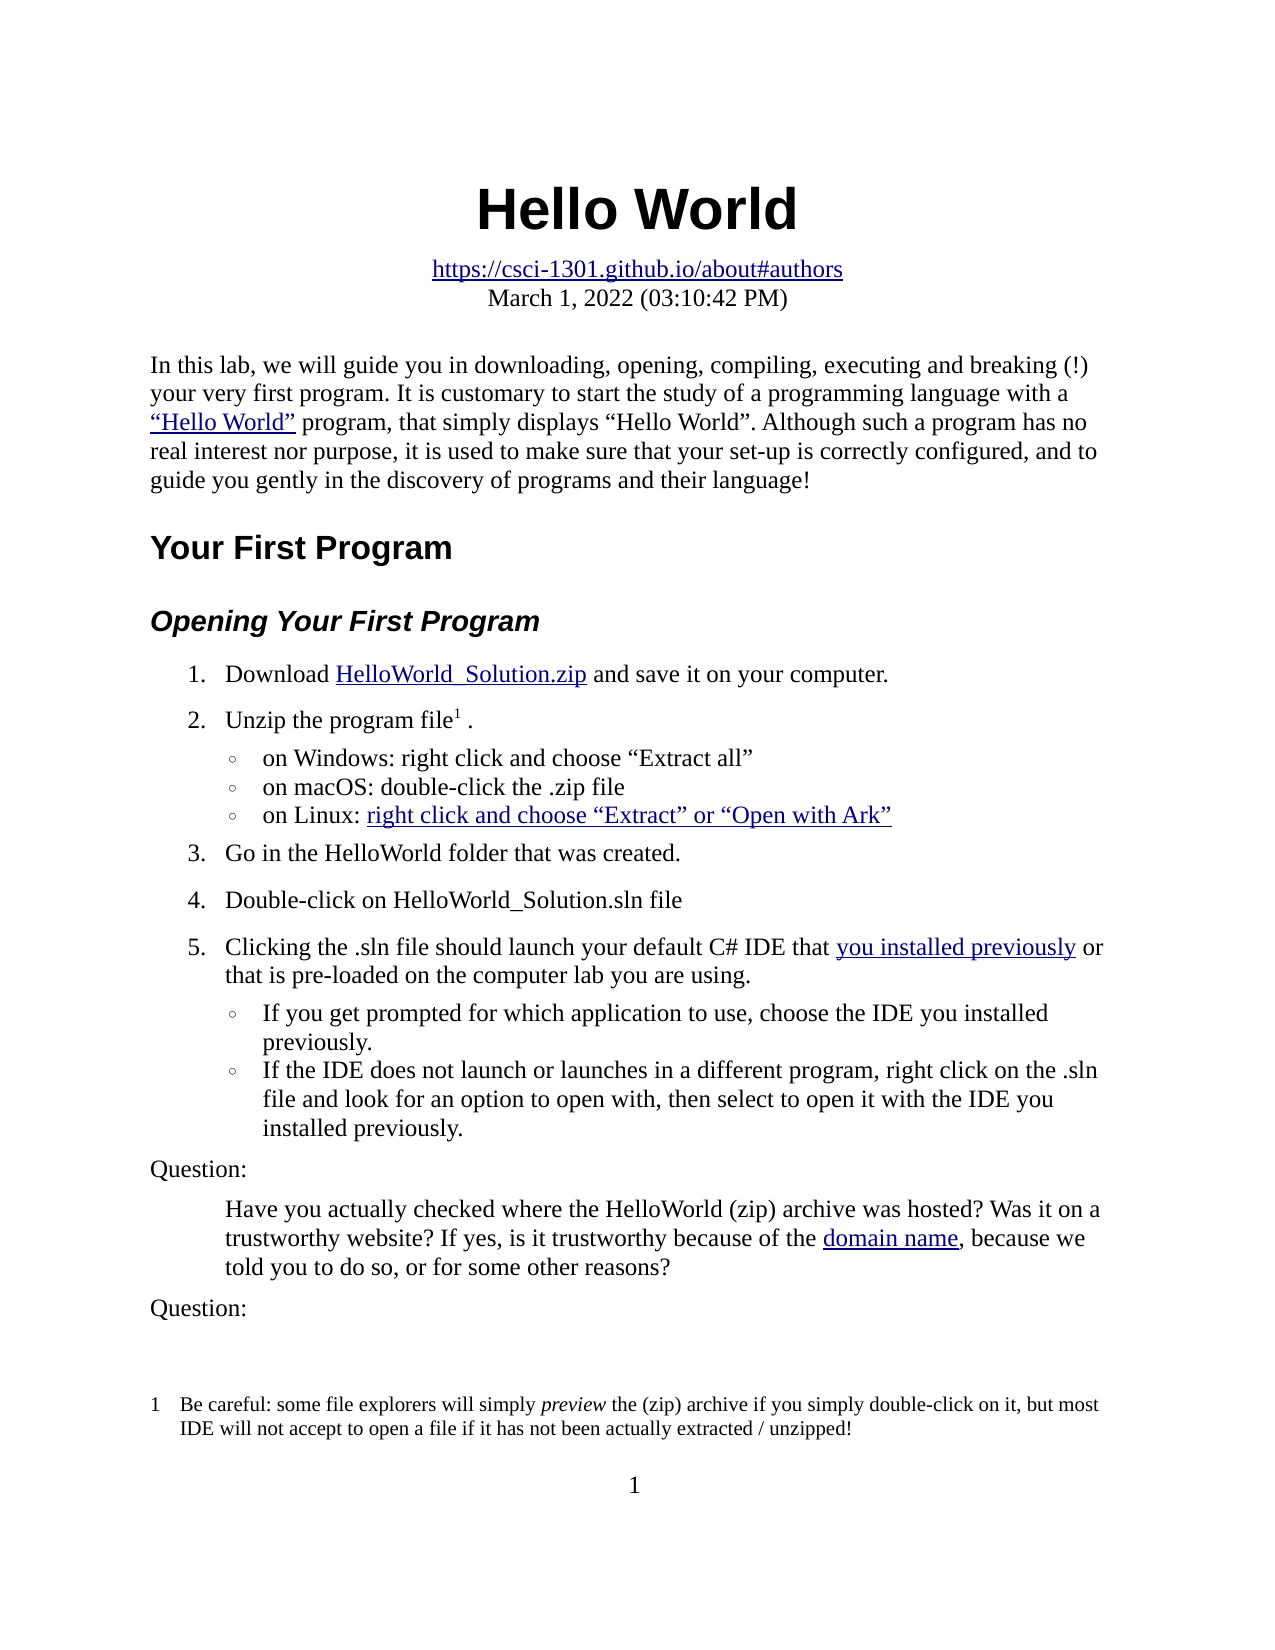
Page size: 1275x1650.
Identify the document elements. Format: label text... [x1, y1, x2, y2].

text March 1, 2022 (03:10:42 PM) [150, 283, 1125, 312]
list Go in the HelloWorld folder that was created. [187, 838, 1125, 867]
text https://csci-1301.github.io/about#authors [150, 254, 1125, 283]
list on Linux: right click and choose “Extract” or “Open with Ark” [225, 801, 1125, 829]
text Question: [150, 1154, 1125, 1182]
list If you get prompted for which application to use, choose the IDE you installed previously. [225, 998, 1125, 1056]
list If the IDE does not launch or launches in a different program, right click on the .sln file and look for an option to open with, then select to open it with the IDE you installed previously. [225, 1056, 1125, 1142]
title Hello World [150, 175, 1125, 242]
text Have you actually checked where the HelloWorld (zip) archive was hosted? Was it on a trustworthy website? If yes, is it trustworthy because of the domain name, because we told you to do so, or for some other reasons? [225, 1194, 1125, 1281]
list Be careful: some file explorers will simply preview the (zip) archive if you simply double-click on it, but most IDE will not accept to open a file if it has not been actually extracted / unzipped! [150, 1392, 1125, 1440]
subtitle Your First Program [150, 527, 1125, 566]
list Double-click on HelloWorld_Solution.sln file [187, 885, 1125, 914]
list Download HelloWorld_Solution.zip and save it on your computer. [187, 659, 1125, 687]
list Unzip the program file . [187, 705, 1125, 734]
list Clicking the .sln file should launch your default C# IDE that you installed previously or that is pre-loaded on the computer lab you are using. [187, 932, 1125, 989]
text In this lab, we will guide you in downloading, opening, compiling, executing and breaking (!) your very first program. It is customary to start the study of a programming language with a “Hello World” program, that simply displays “Hello World”. Although such a program has no real interest nor purpose, it is used to make sure that your set-up is correctly configured, and to guide you gently in the discovery of programs and their language! [150, 350, 1125, 493]
list on Windows: right click and choose “Extract all” [225, 743, 1125, 772]
subtitle Opening Your First Program [150, 604, 1125, 637]
list on macOS: double-click the .zip file [225, 772, 1125, 801]
text Question: [150, 1293, 1125, 1321]
